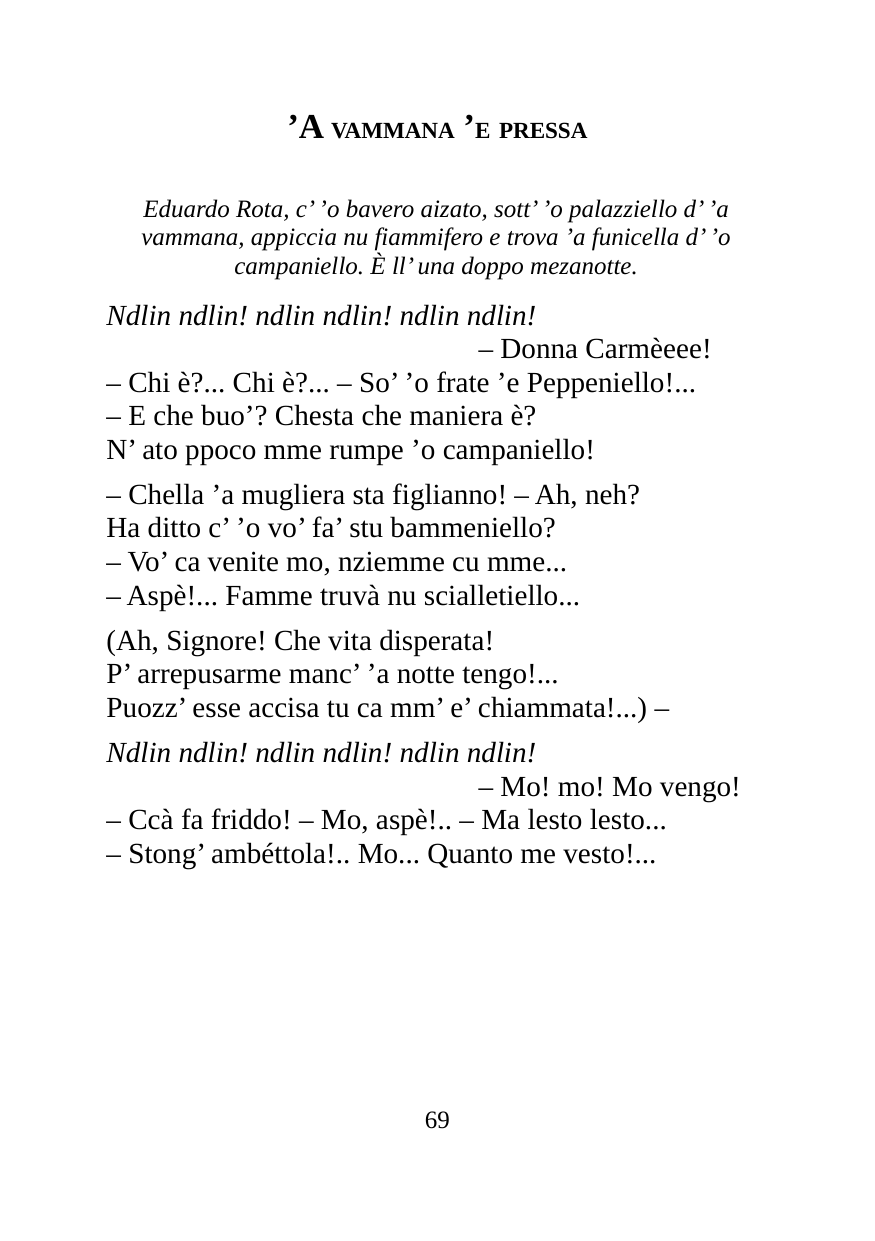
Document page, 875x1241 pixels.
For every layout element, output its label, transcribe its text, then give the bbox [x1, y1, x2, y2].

text N’ ato ppoco mme rumpe ’o campaniello! [106, 432, 768, 465]
text P’ arrepusarme manc’ ’a notte tengo!... [106, 657, 768, 690]
text – Chella ’a mugliera sta figlianno! – Ah, neh? [106, 477, 768, 511]
text – E che buo’? Chesta che maniera è? [106, 398, 768, 432]
text Puozz’ esse accisa tu ca mm’ e’ chiammata!...) – [106, 690, 768, 724]
text Ha ditto c’ ’o vo’ fa’ stu bammeniello? [106, 511, 768, 544]
subtitle ’A vammana ’e pressa [106, 106, 768, 146]
text (Ah, Signore! Che vita disperata! [106, 623, 768, 657]
text – Donna Carmèeee! [478, 331, 768, 365]
text – Stong’ ambéttola!.. Mo... Quanto me vesto!... [106, 836, 768, 869]
text – Mo! mo! Mo vengo! [478, 769, 768, 802]
text Ndlin ndlin! ndlin ndlin! ndlin ndlin! [106, 735, 768, 769]
text Ndlin ndlin! ndlin ndlin! ndlin ndlin! [106, 298, 768, 331]
text – Chi è?... Chi è?... – So’ ’o frate ’e Peppeniello!... [106, 365, 768, 398]
subtitle Eduardo Rota, c’ ’o bavero aizato, sott’ ’o palazziello d’ ’a vammana, appiccia nu fiammifero e trova ’a funicella d’ ’o campaniello. È ll’ una doppo mezanotte. [106, 194, 768, 280]
text – Ccà fa friddo! – Mo, aspè!.. – Ma lesto lesto... [106, 802, 768, 836]
text – Vo’ ca venite mo, nziemme cu mme... [106, 544, 768, 578]
text – Aspè!... Famme truvà nu scialletiello... [106, 578, 768, 611]
